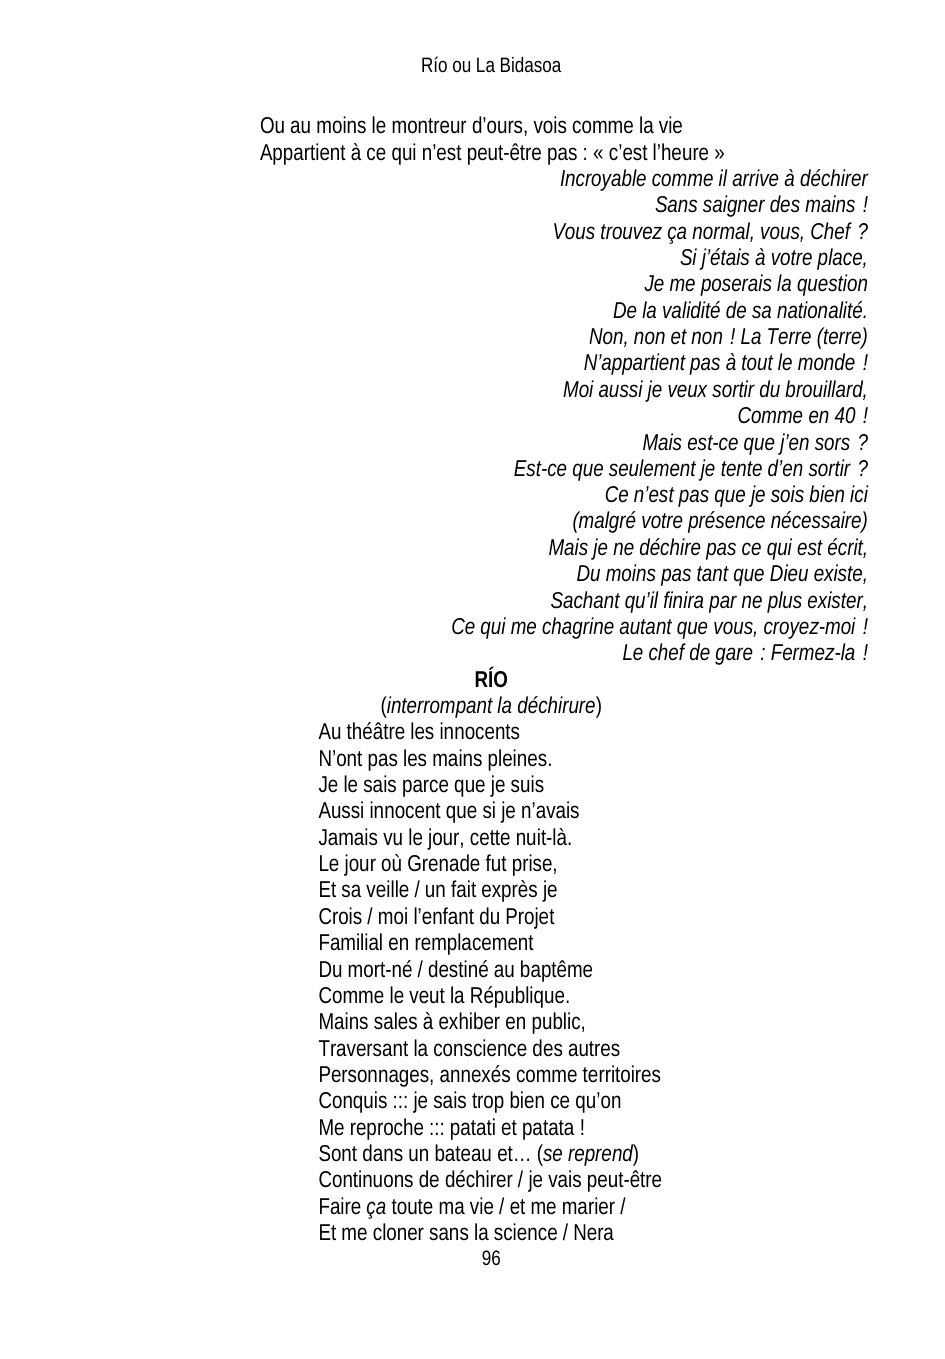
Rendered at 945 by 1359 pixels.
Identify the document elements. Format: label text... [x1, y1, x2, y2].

text Comme en 40 ! [112, 402, 870, 428]
text Sans saigner des mains ! [112, 191, 870, 218]
text Est-ce que seulement je tente d’en sortir ? [112, 455, 870, 481]
text Familial en remplacement [318, 929, 870, 956]
text Je le sais parce que je suis [318, 771, 870, 797]
text Sachant qu’il finira par ne plus exister, [112, 587, 870, 613]
text Je me poserais la question [112, 270, 870, 297]
text Ce qui me chagrine autant que vous, croyez-moi ! [112, 613, 870, 639]
text Le jour où Grenade fut prise, [318, 850, 870, 876]
text Ou au moins le montreur d’ours, vois comme la vie [260, 112, 870, 138]
text N’appartient pas à tout le monde ! [112, 349, 870, 376]
text Sont dans un bateau et… (se reprend) [318, 1140, 870, 1166]
text Si j’étais à votre place, [112, 244, 870, 270]
text Et me cloner sans la science / Nera [318, 1219, 870, 1245]
text RÍO [112, 666, 870, 692]
text Non, non et non ! La Terre (terre) [112, 323, 870, 349]
text Au théâtre les innocents [318, 718, 870, 745]
text Continuons de déchirer / je vais peut-être [318, 1166, 870, 1193]
text N’ont pas les mains pleines. [318, 745, 870, 771]
text Conquis ::: je sais trop bien ce qu’on [318, 1087, 870, 1114]
text Me reproche ::: patati et patata ! [318, 1114, 870, 1140]
text Faire ça toute ma vie / et me marier / [318, 1193, 870, 1219]
text Moi aussi je veux sortir du brouillard, [112, 376, 870, 402]
text Incroyable comme il arrive à déchirer [112, 165, 870, 191]
text Comme le veut la République. [318, 982, 870, 1008]
text Appartient à ce qui n’est peut-être pas : « c’est l’heure » [260, 138, 870, 165]
text (interrompant la déchirure) [112, 692, 870, 718]
text De la validité de sa nationalité. [112, 297, 870, 323]
text Et sa veille / un fait exprès je [318, 876, 870, 903]
text (malgré votre présence nécessaire) [112, 507, 870, 534]
text Personnages, annexés comme territoires [318, 1061, 870, 1087]
text Jamais vu le jour, cette nuit-là. [318, 824, 870, 850]
text Vous trouvez ça normal, vous, Chef ? [112, 218, 870, 244]
text Du moins pas tant que Dieu existe, [112, 560, 870, 587]
text Mais est-ce que j’en sors ? [112, 428, 870, 455]
text Crois / moi l’enfant du Projet [318, 903, 870, 929]
text Traversant la conscience des autres [318, 1034, 870, 1061]
text Ce n’est pas que je sois bien ici [112, 481, 870, 507]
text Mains sales à exhiber en public, [318, 1008, 870, 1034]
text Du mort-né / destiné au baptême [318, 956, 870, 982]
text Mais je ne déchire pas ce qui est écrit, [112, 534, 870, 560]
text Aussi innocent que si je n’avais [318, 797, 870, 824]
text Le chef de gare : Fermez-la ! [112, 639, 870, 666]
